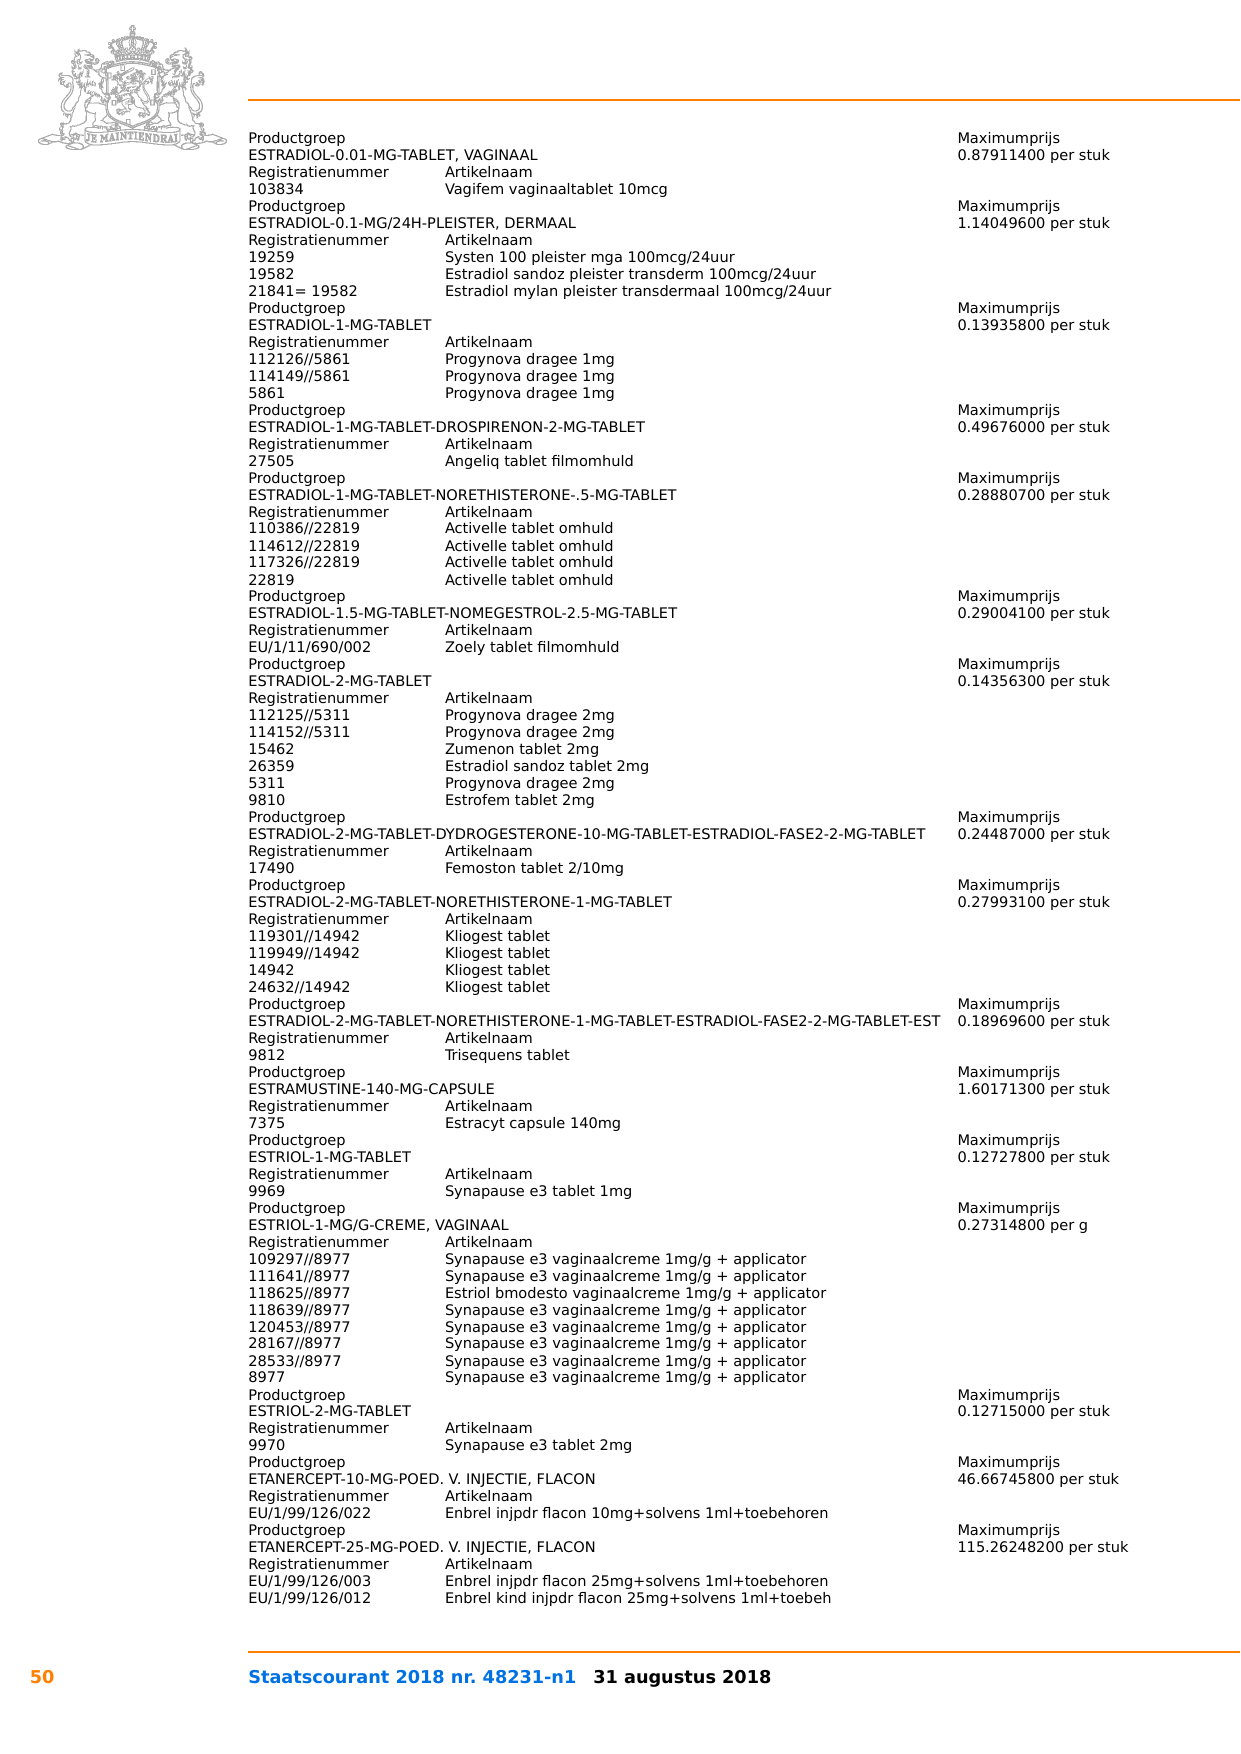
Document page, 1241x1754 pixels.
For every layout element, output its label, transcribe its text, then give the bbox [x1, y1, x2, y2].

table_cell Artikelnaam [439, 1234, 951, 1251]
table_cell Enbrel injpdr flacon 10mg+solvens 1ml+toebehoren [439, 1505, 951, 1522]
table_cell [951, 1030, 1163, 1047]
table_cell [951, 1301, 1163, 1318]
table_cell [951, 351, 1163, 368]
table_cell 7375 [248, 1115, 439, 1132]
table_cell 28167//8977 [248, 1335, 439, 1352]
table_cell 0.13935800 per stuk [951, 317, 1163, 334]
table_cell Progynova dragee 1mg [439, 385, 951, 402]
table_cell Estradiol sandoz pleister transderm 100mcg/24uur [439, 266, 951, 283]
table_cell [951, 504, 1163, 520]
table_cell 0.27314800 per g [951, 1217, 1163, 1233]
table_cell 0.18969600 per stuk [951, 1013, 1163, 1030]
table_cell [439, 1064, 951, 1081]
table_cell Activelle tablet omhuld [439, 571, 951, 588]
table_cell Registratienummer [248, 1488, 439, 1505]
table_cell [439, 1132, 951, 1149]
table_cell 1.14049600 per stuk [951, 215, 1163, 232]
table_cell Registratienummer [248, 1166, 439, 1183]
table_cell ESTRADIOL-2-MG-TABLET [248, 673, 951, 690]
table_cell Estradiol mylan pleister transdermaal 100mcg/24uur [439, 283, 951, 300]
table_cell [439, 588, 951, 605]
table_cell Maximumprijs [951, 588, 1163, 605]
table_cell ETANERCEPT-25-MG-POED. V. INJECTIE, FLACON [248, 1539, 951, 1556]
table_cell 119301//14942 [248, 928, 439, 945]
table_cell 5861 [248, 385, 439, 402]
table_cell ESTRADIOL-2-MG-TABLET-NORETHISTERONE-1-MG-TABLET-ESTRADIOL-FASE2-2-MG-TABLET-EST [248, 1013, 951, 1030]
table_cell [951, 1319, 1163, 1335]
table_cell Artikelnaam [439, 334, 951, 351]
table_cell [951, 436, 1163, 452]
table_cell Registratienummer [248, 232, 439, 249]
table_cell [439, 198, 951, 215]
table_cell Progynova dragee 2mg [439, 707, 951, 724]
table_cell [951, 792, 1163, 809]
table_cell [951, 1505, 1163, 1522]
table_cell Kliogest tablet [439, 962, 951, 979]
table_cell ESTRADIOL-2-MG-TABLET-NORETHISTERONE-1-MG-TABLET [248, 894, 951, 911]
table_cell 9969 [248, 1183, 439, 1199]
table_cell 103834 [248, 181, 439, 198]
table_cell [951, 741, 1163, 758]
table_cell Progynova dragee 2mg [439, 724, 951, 741]
table_cell 111641//8977 [248, 1268, 439, 1284]
table_cell Productgroep [248, 300, 439, 317]
table_cell Registratienummer [248, 1556, 439, 1573]
table_cell 0.49676000 per stuk [951, 419, 1163, 436]
table_cell 0.29004100 per stuk [951, 605, 1163, 622]
table_cell [951, 707, 1163, 724]
table_cell [951, 554, 1163, 571]
table_cell Synapause e3 vaginaalcreme 1mg/g + applicator [439, 1335, 951, 1352]
table_cell 15462 [248, 741, 439, 758]
table_cell 112125//5311 [248, 707, 439, 724]
table_cell Progynova dragee 1mg [439, 351, 951, 368]
table_cell 115.26248200 per stuk [951, 1539, 1163, 1556]
table_cell 0.14356300 per stuk [951, 673, 1163, 690]
table_cell Maximumprijs [951, 402, 1163, 418]
table_cell Registratienummer [248, 1420, 439, 1437]
table_cell [951, 843, 1163, 860]
table_cell Artikelnaam [439, 1166, 951, 1183]
table_cell [439, 130, 951, 147]
table_cell [439, 809, 951, 826]
table_cell [439, 300, 951, 317]
table_cell Activelle tablet omhuld [439, 520, 951, 537]
table_cell [951, 775, 1163, 792]
table_cell Synapause e3 vaginaalcreme 1mg/g + applicator [439, 1301, 951, 1318]
table_cell Enbrel injpdr flacon 25mg+solvens 1ml+toebehoren [439, 1573, 951, 1590]
table_cell 112126//5861 [248, 351, 439, 368]
table_cell [951, 1353, 1163, 1369]
table_cell Productgroep [248, 996, 439, 1013]
table_cell [951, 1556, 1163, 1573]
table_cell Angeliq tablet filmomhuld [439, 453, 951, 469]
table_cell Synapause e3 tablet 2mg [439, 1437, 951, 1454]
table_cell Registratienummer [248, 334, 439, 351]
table_cell 17490 [248, 860, 439, 877]
table_cell Kliogest tablet [439, 979, 951, 996]
table_cell Artikelnaam [439, 1488, 951, 1505]
table_cell 8977 [248, 1369, 439, 1386]
table_cell [951, 181, 1163, 198]
table_cell [439, 996, 951, 1013]
table_cell 119949//14942 [248, 945, 439, 962]
table_cell Zoely tablet filmomhuld [439, 639, 951, 656]
table_cell Synapause e3 tablet 1mg [439, 1183, 951, 1199]
table_cell 0.12715000 per stuk [951, 1403, 1163, 1420]
table_cell [951, 164, 1163, 181]
table_cell Productgroep [248, 1132, 439, 1149]
table_cell [951, 928, 1163, 945]
table_cell Artikelnaam [439, 1030, 951, 1047]
table_cell Systen 100 pleister mga 100mcg/24uur [439, 249, 951, 266]
table_cell Productgroep [248, 198, 439, 215]
table_cell Maximumprijs [951, 656, 1163, 673]
table_cell Maximumprijs [951, 1522, 1163, 1539]
table_cell [951, 1420, 1163, 1437]
table_cell [951, 1115, 1163, 1132]
table_cell [951, 1590, 1163, 1607]
table_cell Vagifem vaginaaltablet 10mcg [439, 181, 951, 198]
table_cell 27505 [248, 453, 439, 469]
table_cell [439, 470, 951, 486]
table_cell 14942 [248, 962, 439, 979]
table_cell Maximumprijs [951, 130, 1163, 147]
table_cell Maximumprijs [951, 1386, 1163, 1403]
table_cell Kliogest tablet [439, 945, 951, 962]
table_cell [951, 860, 1163, 877]
table_cell Synapause e3 vaginaalcreme 1mg/g + applicator [439, 1251, 951, 1267]
table_cell [951, 571, 1163, 588]
table_cell 109297//8977 [248, 1251, 439, 1267]
table_cell Synapause e3 vaginaalcreme 1mg/g + applicator [439, 1268, 951, 1284]
table_cell Registratienummer [248, 843, 439, 860]
table_cell Registratienummer [248, 436, 439, 452]
table_cell Maximumprijs [951, 877, 1163, 894]
table_cell [951, 1047, 1163, 1064]
table_cell Registratienummer [248, 911, 439, 928]
table_cell EU/1/11/690/002 [248, 639, 439, 656]
table_cell [951, 979, 1163, 996]
table_cell Artikelnaam [439, 232, 951, 249]
table_cell EU/1/99/126/003 [248, 1573, 439, 1590]
table_cell ESTRADIOL-1.5-MG-TABLET-NOMEGESTROL-2.5-MG-TABLET [248, 605, 951, 622]
table_cell [951, 1166, 1163, 1183]
table_cell Artikelnaam [439, 164, 951, 181]
table_cell 114149//5861 [248, 368, 439, 384]
table_cell Productgroep [248, 1064, 439, 1081]
table_cell 117326//22819 [248, 554, 439, 571]
table_cell 24632//14942 [248, 979, 439, 996]
table_cell Productgroep [248, 1522, 439, 1539]
table_cell [951, 1183, 1163, 1199]
table_cell Maximumprijs [951, 1064, 1163, 1081]
table_cell [951, 266, 1163, 283]
table_cell Estracyt capsule 140mg [439, 1115, 951, 1132]
table_cell [951, 622, 1163, 639]
table_cell Registratienummer [248, 504, 439, 520]
table_cell Enbrel kind injpdr flacon 25mg+solvens 1ml+toebeh [439, 1590, 951, 1607]
table_cell 19582 [248, 266, 439, 283]
table_cell Productgroep [248, 402, 439, 418]
table_cell Registratienummer [248, 1098, 439, 1115]
table_cell [951, 724, 1163, 741]
table_cell Artikelnaam [439, 843, 951, 860]
table_cell Estrofem tablet 2mg [439, 792, 951, 809]
table_cell Artikelnaam [439, 436, 951, 452]
table_cell [951, 1437, 1163, 1454]
table_cell Progynova dragee 2mg [439, 775, 951, 792]
table_cell Maximumprijs [951, 470, 1163, 486]
table_cell [951, 385, 1163, 402]
table_cell Maximumprijs [951, 1454, 1163, 1471]
table_cell EU/1/99/126/012 [248, 1590, 439, 1607]
table_cell Synapause e3 vaginaalcreme 1mg/g + applicator [439, 1353, 951, 1369]
table_cell [951, 1335, 1163, 1352]
table_cell ESTRIOL-1-MG/G-CREME, VAGINAAL [248, 1217, 951, 1233]
table_cell [951, 1234, 1163, 1251]
table_cell [951, 962, 1163, 979]
table_cell [951, 1488, 1163, 1505]
table_cell Productgroep [248, 130, 439, 147]
table_cell ESTRADIOL-0.01-MG-TABLET, VAGINAAL [248, 147, 951, 164]
table_cell ESTRAMUSTINE-140-MG-CAPSULE [248, 1081, 951, 1098]
table_cell Artikelnaam [439, 1098, 951, 1115]
table_cell Productgroep [248, 588, 439, 605]
table_cell 21841= 19582 [248, 283, 439, 300]
table_cell [951, 249, 1163, 266]
table_cell 19259 [248, 249, 439, 266]
table_cell ESTRIOL-2-MG-TABLET [248, 1403, 951, 1420]
picture [38, 25, 227, 150]
table_cell ESTRIOL-1-MG-TABLET [248, 1149, 951, 1166]
table_cell [951, 639, 1163, 656]
table_cell Productgroep [248, 1200, 439, 1217]
table_cell Productgroep [248, 809, 439, 826]
table_cell 118625//8977 [248, 1285, 439, 1301]
table_cell 0.28880700 per stuk [951, 486, 1163, 503]
table_cell Registratienummer [248, 622, 439, 639]
table_cell [439, 1454, 951, 1471]
table_cell Registratienummer [248, 1234, 439, 1251]
table_cell [951, 334, 1163, 351]
table_cell Productgroep [248, 470, 439, 486]
table_cell Activelle tablet omhuld [439, 554, 951, 571]
table_cell 9810 [248, 792, 439, 809]
table_cell ESTRADIOL-1-MG-TABLET-NORETHISTERONE-.5-MG-TABLET [248, 486, 951, 503]
table_cell [951, 538, 1163, 554]
table_cell [951, 283, 1163, 300]
table_cell Activelle tablet omhuld [439, 538, 951, 554]
table_cell Trisequens tablet [439, 1047, 951, 1064]
table_cell Progynova dragee 1mg [439, 368, 951, 384]
table_cell Artikelnaam [439, 911, 951, 928]
table_cell Maximumprijs [951, 1132, 1163, 1149]
table_cell 120453//8977 [248, 1319, 439, 1335]
table_cell [951, 758, 1163, 775]
table_cell 110386//22819 [248, 520, 439, 537]
table_cell Estradiol sandoz tablet 2mg [439, 758, 951, 775]
table_cell [951, 1573, 1163, 1590]
table_cell Artikelnaam [439, 690, 951, 707]
table_cell [951, 453, 1163, 469]
table_cell 0.12727800 per stuk [951, 1149, 1163, 1166]
table_cell [439, 402, 951, 418]
table_cell [951, 520, 1163, 537]
table_cell [951, 1285, 1163, 1301]
table_cell [951, 1098, 1163, 1115]
table_cell 0.24487000 per stuk [951, 826, 1163, 843]
table_cell [951, 368, 1163, 384]
table_cell Artikelnaam [439, 504, 951, 520]
table_cell 114612//22819 [248, 538, 439, 554]
table_cell 0.87911400 per stuk [951, 147, 1163, 164]
table_cell ESTRADIOL-0.1-MG/24H-PLEISTER, DERMAAL [248, 215, 951, 232]
table_cell [439, 1386, 951, 1403]
table_cell Maximumprijs [951, 300, 1163, 317]
table_cell [951, 945, 1163, 962]
table_cell [951, 232, 1163, 249]
table_cell 0.27993100 per stuk [951, 894, 1163, 911]
table_cell Registratienummer [248, 690, 439, 707]
table_cell [439, 1522, 951, 1539]
table_cell Kliogest tablet [439, 928, 951, 945]
table_cell 22819 [248, 571, 439, 588]
table_cell Synapause e3 vaginaalcreme 1mg/g + applicator [439, 1319, 951, 1335]
table_cell ESTRADIOL-1-MG-TABLET [248, 317, 951, 334]
table_cell Productgroep [248, 656, 439, 673]
table_cell 114152//5311 [248, 724, 439, 741]
table_cell Productgroep [248, 1386, 439, 1403]
table_cell [951, 911, 1163, 928]
table_cell [439, 1200, 951, 1217]
table_cell 28533//8977 [248, 1353, 439, 1369]
table_cell Registratienummer [248, 1030, 439, 1047]
table_cell 46.66745800 per stuk [951, 1471, 1163, 1488]
table_cell [951, 1369, 1163, 1386]
table_cell Estriol bmodesto vaginaalcreme 1mg/g + applicator [439, 1285, 951, 1301]
table_cell 118639//8977 [248, 1301, 439, 1318]
table_cell Maximumprijs [951, 809, 1163, 826]
table_cell Artikelnaam [439, 622, 951, 639]
table_cell Synapause e3 vaginaalcreme 1mg/g + applicator [439, 1369, 951, 1386]
table_cell [951, 690, 1163, 707]
table_cell 1.60171300 per stuk [951, 1081, 1163, 1098]
table_cell Productgroep [248, 877, 439, 894]
table_cell 5311 [248, 775, 439, 792]
table_cell [439, 656, 951, 673]
table_cell Maximumprijs [951, 1200, 1163, 1217]
table_cell ESTRADIOL-1-MG-TABLET-DROSPIRENON-2-MG-TABLET [248, 419, 951, 436]
table_cell 9812 [248, 1047, 439, 1064]
table_cell Registratienummer [248, 164, 439, 181]
table_cell Artikelnaam [439, 1556, 951, 1573]
table_cell EU/1/99/126/022 [248, 1505, 439, 1522]
table_cell Productgroep [248, 1454, 439, 1471]
table_cell ETANERCEPT-10-MG-POED. V. INJECTIE, FLACON [248, 1471, 951, 1488]
table_cell 26359 [248, 758, 439, 775]
table_cell ESTRADIOL-2-MG-TABLET-DYDROGESTERONE-10-MG-TABLET-ESTRADIOL-FASE2-2-MG-TABLET [248, 826, 951, 843]
table_cell Femoston tablet 2/10mg [439, 860, 951, 877]
table_cell [439, 877, 951, 894]
table_cell Maximumprijs [951, 198, 1163, 215]
table_cell 9970 [248, 1437, 439, 1454]
table_cell Maximumprijs [951, 996, 1163, 1013]
table_cell Zumenon tablet 2mg [439, 741, 951, 758]
table_cell Artikelnaam [439, 1420, 951, 1437]
table_cell [951, 1268, 1163, 1284]
table_cell [951, 1251, 1163, 1267]
